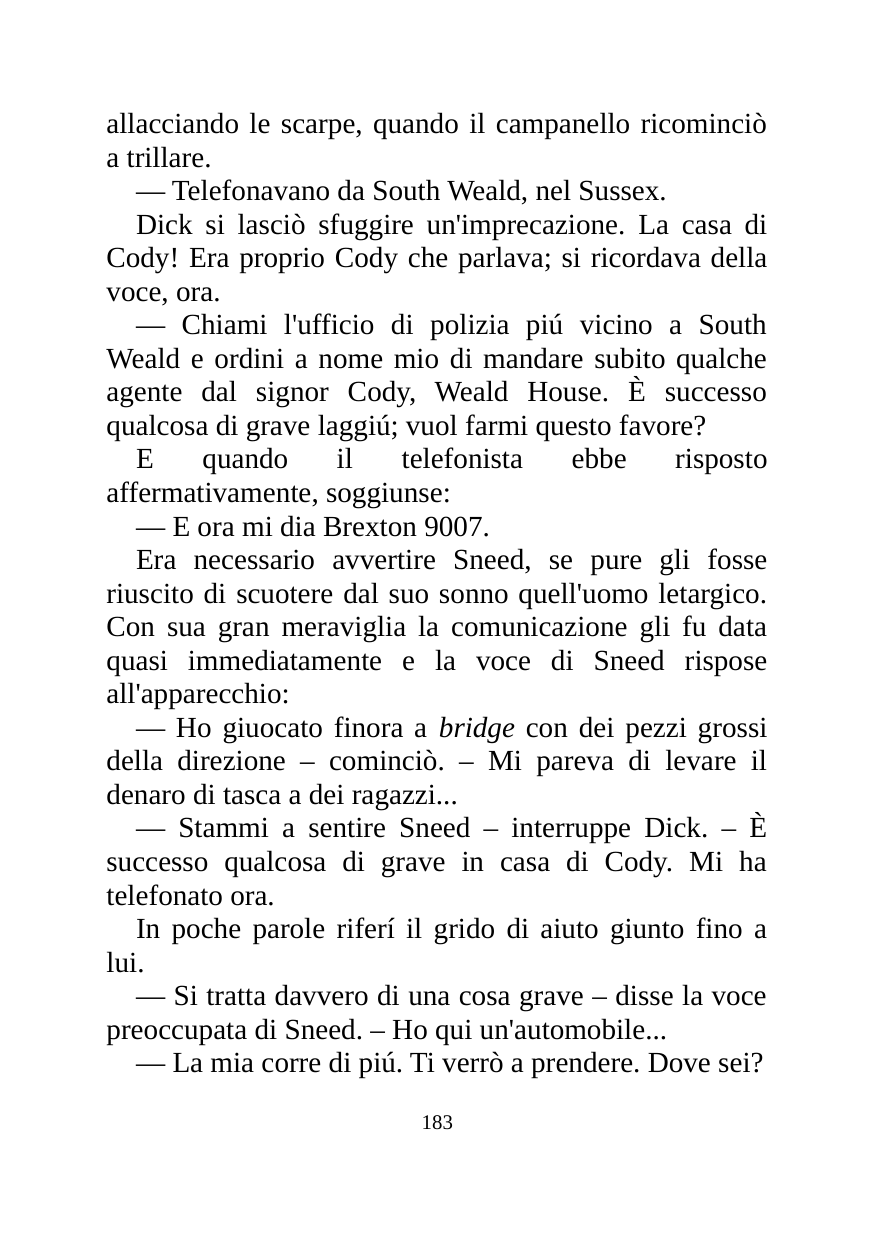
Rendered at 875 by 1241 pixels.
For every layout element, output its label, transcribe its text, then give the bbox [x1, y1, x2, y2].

text — E ora mi dia Brexton 9007. [106, 509, 768, 542]
text E quando il telefonista ebbe risposto affermativamente, soggiunse: [106, 442, 768, 509]
text Dick si lasciò sfuggire un'imprecazione. La casa di Cody! Era proprio Cody che parlava; si ricordava della voce, ora. [106, 207, 768, 307]
text — Stammi a sentire Sneed – interruppe Dick. – È successo qualcosa di grave in casa di Cody. Mi ha telefonato ora. [106, 811, 768, 911]
text — Chiami l'ufficio di polizia piú vicino a South Weald e ordini a nome mio di mandare subito qualche agente dal signor Cody, Weald House. È successo qualcosa di grave laggiú; vuol farmi questo favore? [106, 307, 768, 442]
text — Telefonavano da South Weald, nel Sussex. [106, 173, 768, 207]
text — Ho giuocato finora a bridge con dei pezzi grossi della direzione – cominciò. – Mi pareva di levare il denaro di tasca a dei ragazzi... [106, 710, 768, 811]
text In poche parole riferí il grido di aiuto giunto fino a lui. [106, 911, 768, 978]
text allacciando le scarpe, quando il campanello ricominciò a trillare. [106, 106, 768, 173]
text — Si tratta davvero di una cosa grave – disse la voce preoccupata di Sneed. – Ho qui un'automobile... [106, 978, 768, 1045]
text Era necessario avvertire Sneed, se pure gli fosse riuscito di scuotere dal suo sonno quell'uomo letargico. Con sua gran meraviglia la comunicazione gli fu data quasi immediatamente e la voce di Sneed rispose all'apparecchio: [106, 542, 768, 710]
text — La mia corre di piú. Ti verrò a prendere. Dove sei? [106, 1045, 768, 1079]
